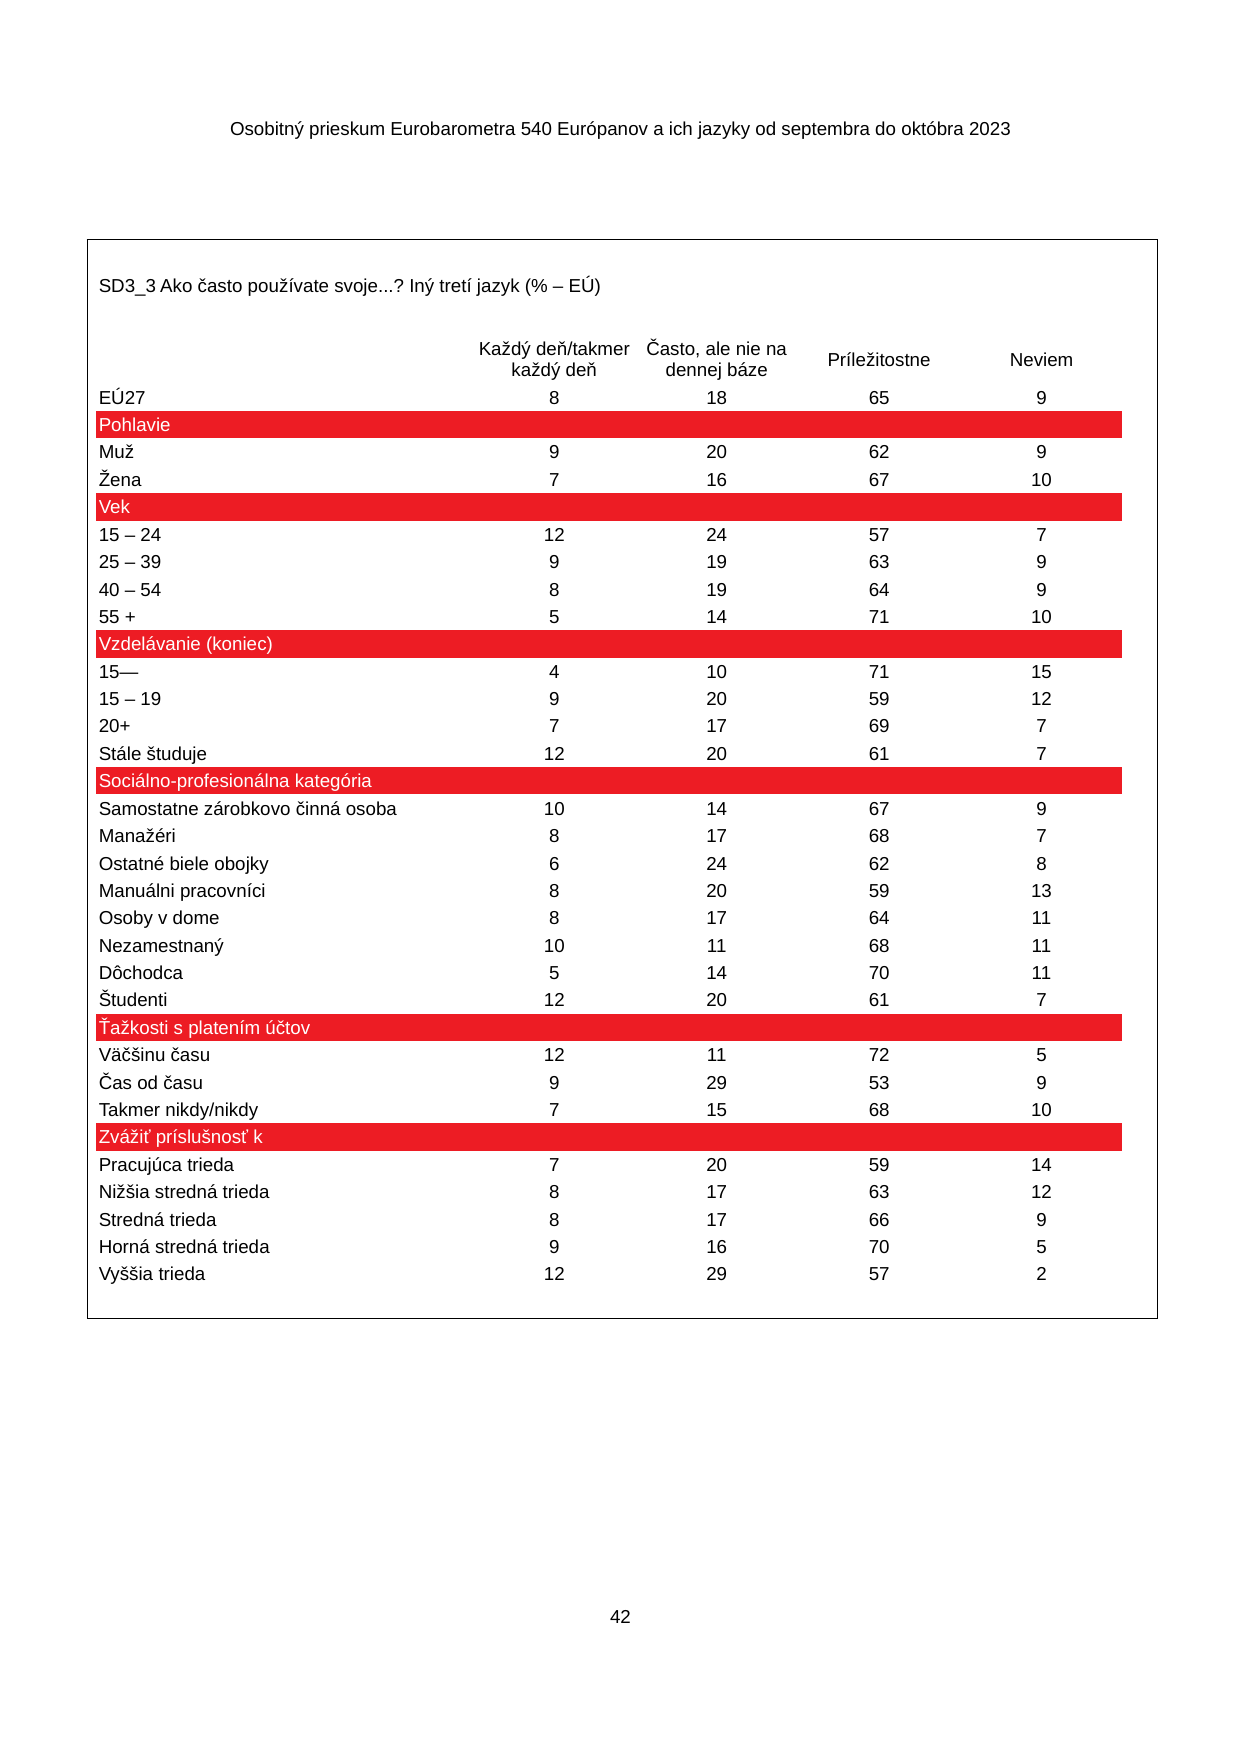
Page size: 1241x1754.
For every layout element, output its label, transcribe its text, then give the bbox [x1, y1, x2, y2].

table_cell Pracujúca trieda [96, 1151, 473, 1178]
table_cell Ostatné biele obojky [96, 849, 473, 877]
table_cell Dôchodca [96, 959, 473, 986]
table_cell 53 [798, 1069, 960, 1096]
table_cell Stále študuje [96, 740, 473, 767]
table_cell [473, 767, 635, 794]
table_cell 7 [473, 1151, 635, 1178]
table_cell 13 [960, 877, 1122, 904]
table_cell 9 [960, 1069, 1122, 1096]
table_cell 17 [635, 904, 798, 932]
table_cell Nižšia stredná trieda [96, 1178, 473, 1206]
table_cell Manažéri [96, 822, 473, 849]
table_cell [798, 1014, 960, 1041]
table_cell 18 [635, 384, 798, 411]
table_cell 70 [798, 959, 960, 986]
table_cell 9 [960, 384, 1122, 411]
table_cell 12 [960, 1178, 1122, 1206]
table_cell 11 [960, 904, 1122, 932]
table_cell 59 [798, 1151, 960, 1178]
table_cell 7 [473, 466, 635, 493]
table_cell Takmer nikdy/nikdy [96, 1096, 473, 1123]
table_cell 62 [798, 439, 960, 466]
table_cell Študenti [96, 986, 473, 1014]
table_cell [635, 1014, 798, 1041]
table_cell [473, 630, 635, 658]
table_cell 12 [473, 1260, 635, 1288]
table_cell [960, 411, 1122, 438]
table_cell [473, 302, 635, 335]
table_cell 20+ [96, 713, 473, 740]
table_cell Čas od času [96, 1069, 473, 1096]
table_cell 10 [473, 932, 635, 959]
table_cell [798, 630, 960, 658]
table_cell 12 [473, 740, 635, 767]
table_cell Zvážiť príslušnosť k [96, 1123, 473, 1151]
table_cell 9 [960, 575, 1122, 603]
table_cell [960, 1014, 1122, 1041]
table_cell Nezamestnaný [96, 932, 473, 959]
table_cell [473, 411, 635, 438]
table_cell 4 [473, 658, 635, 685]
table_cell [635, 493, 798, 521]
table_cell 71 [798, 603, 960, 630]
table_cell 62 [798, 849, 960, 877]
table_cell 59 [798, 685, 960, 712]
table_cell 9 [473, 685, 635, 712]
table_cell 57 [798, 1260, 960, 1288]
table_cell 15 [960, 658, 1122, 685]
table_cell 55 + [96, 603, 473, 630]
table_cell Manuálni pracovníci [96, 877, 473, 904]
table_cell 7 [960, 986, 1122, 1014]
table_cell [635, 302, 798, 335]
table_cell 11 [635, 932, 798, 959]
table_cell [960, 493, 1122, 521]
table_cell 17 [635, 713, 798, 740]
table_cell [798, 302, 960, 335]
table_cell [473, 493, 635, 521]
table_cell 12 [473, 986, 635, 1014]
table_cell 7 [960, 740, 1122, 767]
table_cell 71 [798, 658, 960, 685]
table_cell [960, 630, 1122, 658]
table_cell 29 [635, 1069, 798, 1096]
table_cell 19 [635, 548, 798, 575]
table_cell 15 – 24 [96, 521, 473, 548]
table_cell 67 [798, 466, 960, 493]
table_cell 67 [798, 795, 960, 822]
table_cell 2 [960, 1260, 1122, 1288]
table_cell 68 [798, 822, 960, 849]
table_cell 7 [473, 713, 635, 740]
table_cell Často, ale nie na dennej báze [635, 335, 798, 384]
table_cell 11 [960, 932, 1122, 959]
table_cell 65 [798, 384, 960, 411]
table_cell [635, 630, 798, 658]
table_cell 9 [960, 795, 1122, 822]
table_cell 10 [635, 658, 798, 685]
table_cell 7 [960, 822, 1122, 849]
table_cell 14 [635, 959, 798, 986]
table_cell Žena [96, 466, 473, 493]
table_cell 10 [960, 603, 1122, 630]
table_cell 8 [960, 849, 1122, 877]
table_cell [96, 302, 473, 335]
table_cell 17 [635, 822, 798, 849]
table_cell 7 [473, 1096, 635, 1123]
table_cell 5 [473, 603, 635, 630]
table_cell [635, 1123, 798, 1151]
table_cell 16 [635, 1233, 798, 1260]
table_cell 14 [635, 603, 798, 630]
table_cell Osoby v dome [96, 904, 473, 932]
table_cell 15 [635, 1096, 798, 1123]
table_header SD3_3 Ako často používate svoje...? Iný tretí jazyk (% – EÚ) [96, 270, 1122, 302]
table_cell Príležitostne [798, 335, 960, 384]
table_cell [635, 411, 798, 438]
table_cell 5 [473, 959, 635, 986]
table_cell 63 [798, 548, 960, 575]
table_cell Ťažkosti s platením účtov [96, 1014, 473, 1041]
table_cell 7 [960, 713, 1122, 740]
table_cell 64 [798, 904, 960, 932]
table_cell 5 [960, 1041, 1122, 1068]
table_cell Väčšinu času [96, 1041, 473, 1068]
table_cell Pohlavie [96, 411, 473, 438]
table_cell 15— [96, 658, 473, 685]
table_cell 8 [473, 877, 635, 904]
table_cell 66 [798, 1206, 960, 1233]
table_cell Samostatne zárobkovo činná osoba [96, 795, 473, 822]
table_cell 12 [473, 521, 635, 548]
table_cell 10 [960, 466, 1122, 493]
table_cell [635, 767, 798, 794]
table_cell 14 [635, 795, 798, 822]
table_cell Vyššia trieda [96, 1260, 473, 1288]
table_cell [798, 411, 960, 438]
table_cell 9 [473, 548, 635, 575]
table_cell 69 [798, 713, 960, 740]
table_cell 8 [473, 904, 635, 932]
table_cell [798, 493, 960, 521]
table_cell 9 [473, 1069, 635, 1096]
table_cell 20 [635, 685, 798, 712]
table_cell 15 – 19 [96, 685, 473, 712]
table_cell 11 [635, 1041, 798, 1068]
table_cell [96, 335, 473, 384]
table_cell 70 [798, 1233, 960, 1260]
table_cell Stredná trieda [96, 1206, 473, 1233]
table_cell 63 [798, 1178, 960, 1206]
table_cell 8 [473, 1178, 635, 1206]
table_cell 64 [798, 575, 960, 603]
table_cell 61 [798, 740, 960, 767]
table_cell 9 [960, 1206, 1122, 1233]
table_cell 12 [960, 685, 1122, 712]
table_cell 9 [473, 1233, 635, 1260]
table_cell 20 [635, 986, 798, 1014]
table_cell 68 [798, 932, 960, 959]
table_cell 29 [635, 1260, 798, 1288]
table_cell [473, 1123, 635, 1151]
table_cell 24 [635, 849, 798, 877]
table_cell Vek [96, 493, 473, 521]
table_cell 8 [473, 822, 635, 849]
table_cell 8 [473, 384, 635, 411]
table_cell 12 [473, 1041, 635, 1068]
table_cell 9 [473, 439, 635, 466]
table_cell 16 [635, 466, 798, 493]
table_cell 11 [960, 959, 1122, 986]
table_cell Muž [96, 439, 473, 466]
table_cell 24 [635, 521, 798, 548]
table_cell 25 – 39 [96, 548, 473, 575]
table_cell 19 [635, 575, 798, 603]
table_cell 5 [960, 1233, 1122, 1260]
table_cell 57 [798, 521, 960, 548]
table_cell [473, 1014, 635, 1041]
table_cell 9 [960, 439, 1122, 466]
table_cell 68 [798, 1096, 960, 1123]
table_cell 10 [473, 795, 635, 822]
table_cell Každý deň/takmer každý deň [473, 335, 635, 384]
table_cell 20 [635, 740, 798, 767]
table_cell Neviem [960, 335, 1122, 384]
table_cell 20 [635, 877, 798, 904]
table_cell [798, 767, 960, 794]
table_cell EÚ27 [96, 384, 473, 411]
table_cell 59 [798, 877, 960, 904]
table_cell 9 [960, 548, 1122, 575]
table_cell 40 – 54 [96, 575, 473, 603]
table_cell 7 [960, 521, 1122, 548]
table_cell 6 [473, 849, 635, 877]
table_cell [960, 1123, 1122, 1151]
table_cell [798, 1123, 960, 1151]
table_cell 14 [960, 1151, 1122, 1178]
table_cell 8 [473, 575, 635, 603]
table_cell Vzdelávanie (koniec) [96, 630, 473, 658]
table_cell 20 [635, 439, 798, 466]
table_cell 61 [798, 986, 960, 1014]
table_cell Horná stredná trieda [96, 1233, 473, 1260]
table_cell [960, 767, 1122, 794]
table_cell Sociálno-profesionálna kategória [96, 767, 473, 794]
table_cell 8 [473, 1206, 635, 1233]
table_cell 72 [798, 1041, 960, 1068]
table_cell 17 [635, 1206, 798, 1233]
table_cell 10 [960, 1096, 1122, 1123]
table_cell [960, 302, 1122, 335]
table_cell 17 [635, 1178, 798, 1206]
table_cell 20 [635, 1151, 798, 1178]
